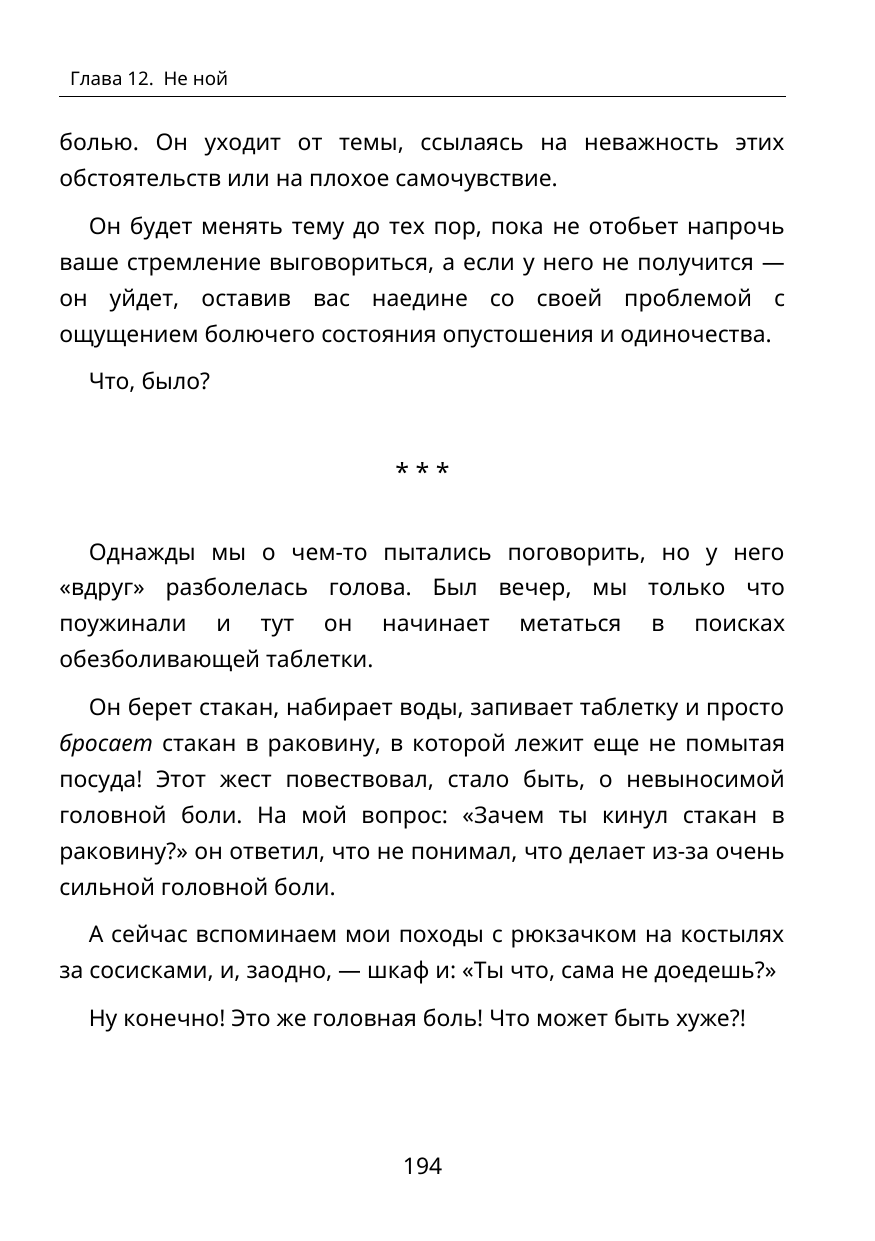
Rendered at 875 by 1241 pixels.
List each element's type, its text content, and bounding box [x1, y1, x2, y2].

text Ну конечно! Это же головная боль! Что может быть хуже?! [59, 1002, 786, 1033]
text болью. Он уходит от темы, ссылаясь на неважность этих обстоятельств или на плохое самочувствие. [59, 126, 786, 193]
text Он будет менять тему до тех пор, пока не отобьет напрочь ваше стремление выговориться, а если у него не получится — он уйдет, оставив вас наедине со своей проблемой с ощущением болючего состояния опустошения и одиночества. [59, 210, 786, 349]
text Однажды мы о чем-то пытались поговорить, но у него «вдруг» разболелась голова. Был вечер, мы только что поужинали и тут он начинает метаться в поисках обезболивающей таблетки. [59, 535, 786, 674]
text Он берет стакан, набирает воды, запивает таблетку и просто бросает стакан в раковину, в которой лежит еще не помытая посуда! Этот жест повествовал, стало быть, о невыносимой головной боли. На мой вопрос: «Зачем ты кинул стакан в раковину?» он ответил, что не понимал, что делает из-за очень сильной головной боли. [59, 691, 786, 902]
subtitle * * * [59, 454, 786, 489]
text Что, было? [59, 365, 786, 396]
text А сейчас вспоминаем мои походы с рюкзачком на костылях за сосисками, и, заодно, — шкаф и: «Ты что, сама не доедешь?» [59, 918, 786, 986]
